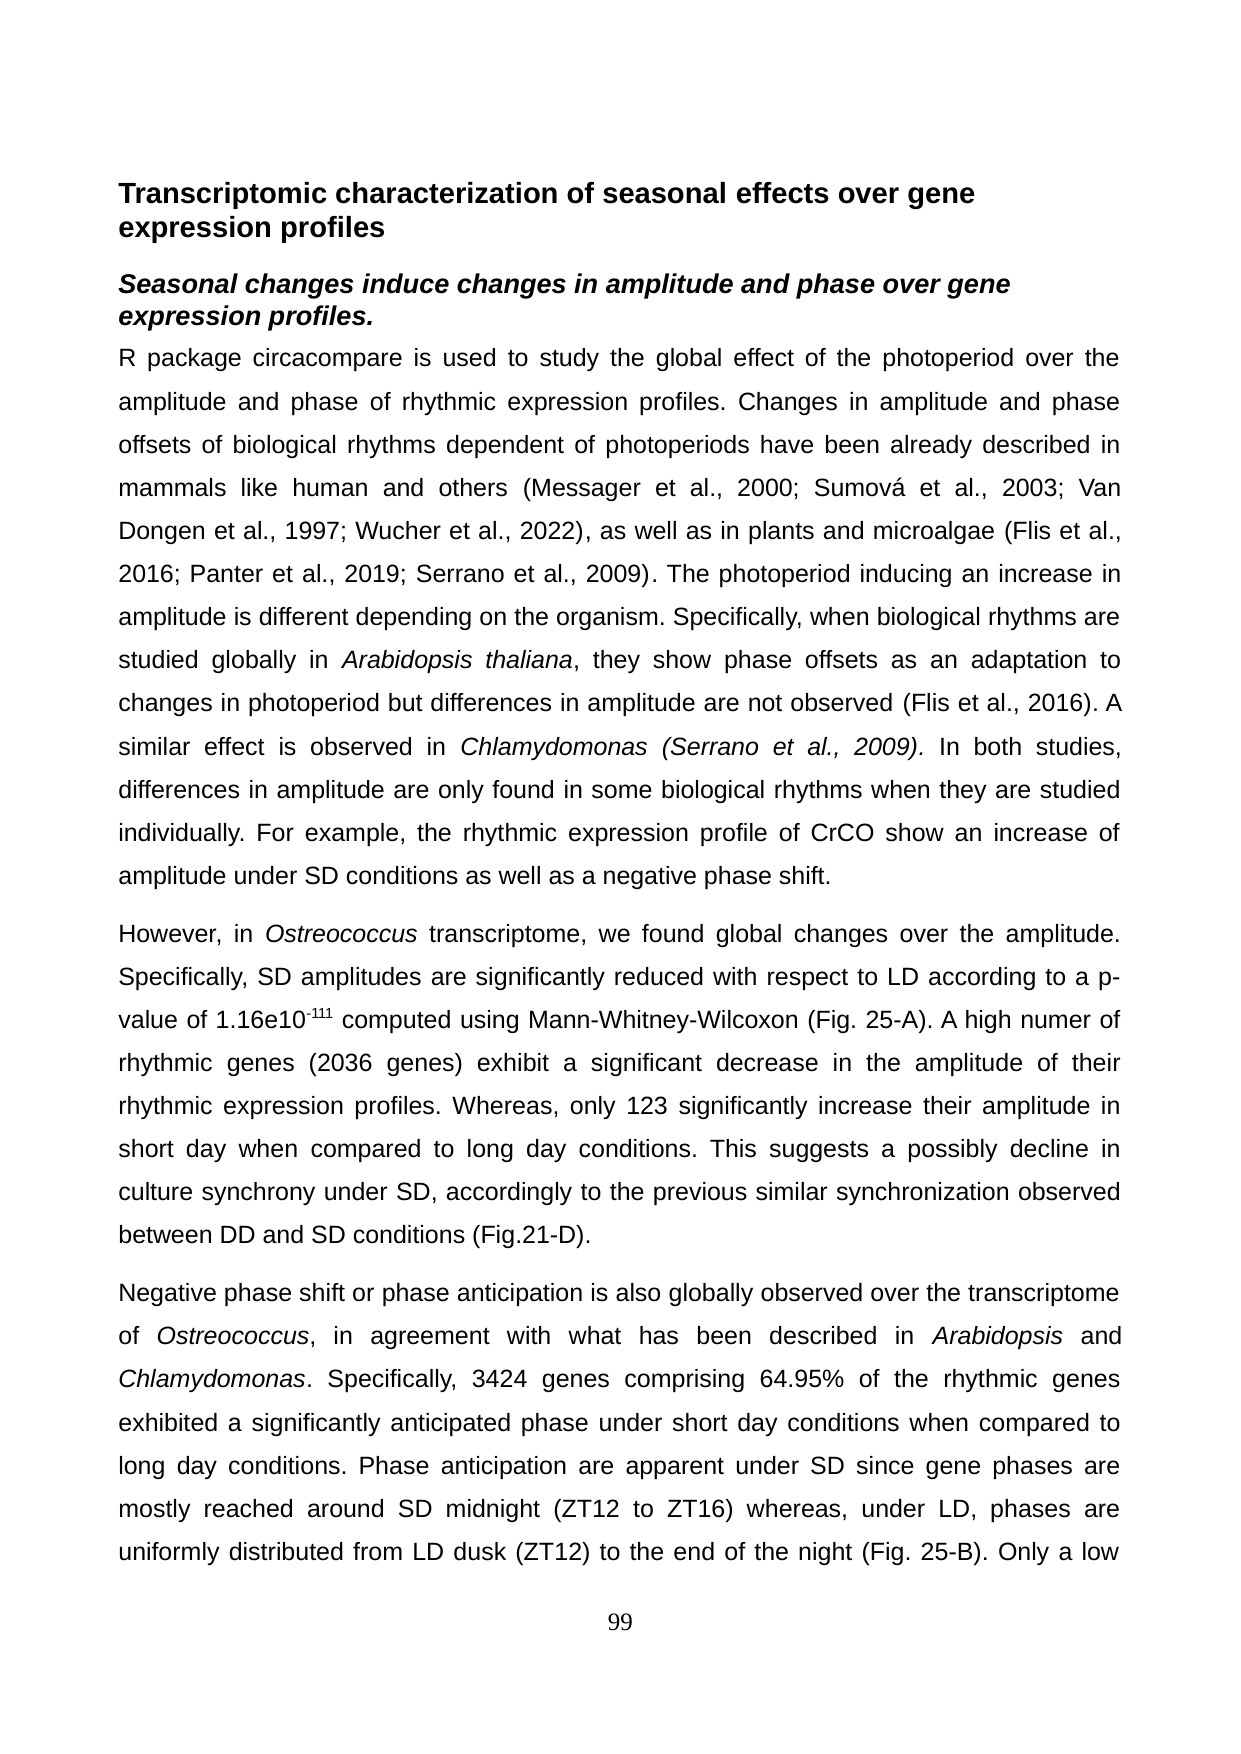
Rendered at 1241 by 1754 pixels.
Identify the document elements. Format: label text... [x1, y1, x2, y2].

subtitle Transcriptomic characterization of seasonal effects over gene expression profiles [118, 176, 1122, 243]
text However, in Ostreococcus transcriptome, we found global changes over the amplitude. Specifically, SD amplitudes are significantly reduced with respect to LD according to a p-value of 1.16e10-111 computed using Mann-Whitney-Wilcoxon (Fig. 25-A). A high numer of rhythmic genes (2036 genes) exhibit a significant decrease in the amplitude of their rhythmic expression profiles. Whereas, only 123 significantly increase their amplitude in short day when compared to long day conditions. This suggests a possibly decline in culture synchrony under SD, accordingly to the previous similar synchronization observed between DD and SD conditions (Fig.21-D). [118, 919, 1122, 1249]
subtitle Seasonal changes induce changes in amplitude and phase over gene expression profiles. [118, 268, 1122, 331]
text R package circacompare is used to study the global effect of the photoperiod over the amplitude and phase of rhythmic expression profiles. Changes in amplitude and phase offsets of biological rhythms dependent of photoperiods have been already described in mammals like human and others (Messager et al., 2000; Sumová et al., 2003; Van Dongen et al., 1997; Wucher et al., 2022)⁠, as well as in plants and microalgae (Flis et al., 2016; Panter et al., 2019; Serrano et al., 2009)⁠. The photoperiod inducing an increase in amplitude is different depending on the organism. Specifically, when biological rhythms are studied globally in Arabidopsis thaliana, they show phase offsets as an adaptation to changes in photoperiod but differences in amplitude are not observed (Flis et al., 2016)⁠. A similar effect is observed in Chlamydomonas (Serrano et al., 2009)⁠. In both studies, differences in amplitude are only found in some biological rhythms when they are studied individually. For example, the rhythmic expression profile of CrCO show an increase of amplitude under SD conditions as well as a negative phase shift. [118, 343, 1122, 890]
text Negative phase shift or phase anticipation is also globally observed over the transcriptome of Ostreococcus, in agreement with what has been described in Arabidopsis and Chlamydomonas. Specifically, 3424 genes comprising 64.95% of the rhythmic genes exhibited a significantly anticipated phase under short day conditions when compared to long day conditions. Phase anticipation are apparent under SD since gene phases are mostly reached around SD midnight (ZT12 to ZT16) whereas, under LD, phases are uniformly distributed from LD dusk (ZT12) to the end of the night (Fig. 25-B). Only a low [118, 1278, 1122, 1566]
